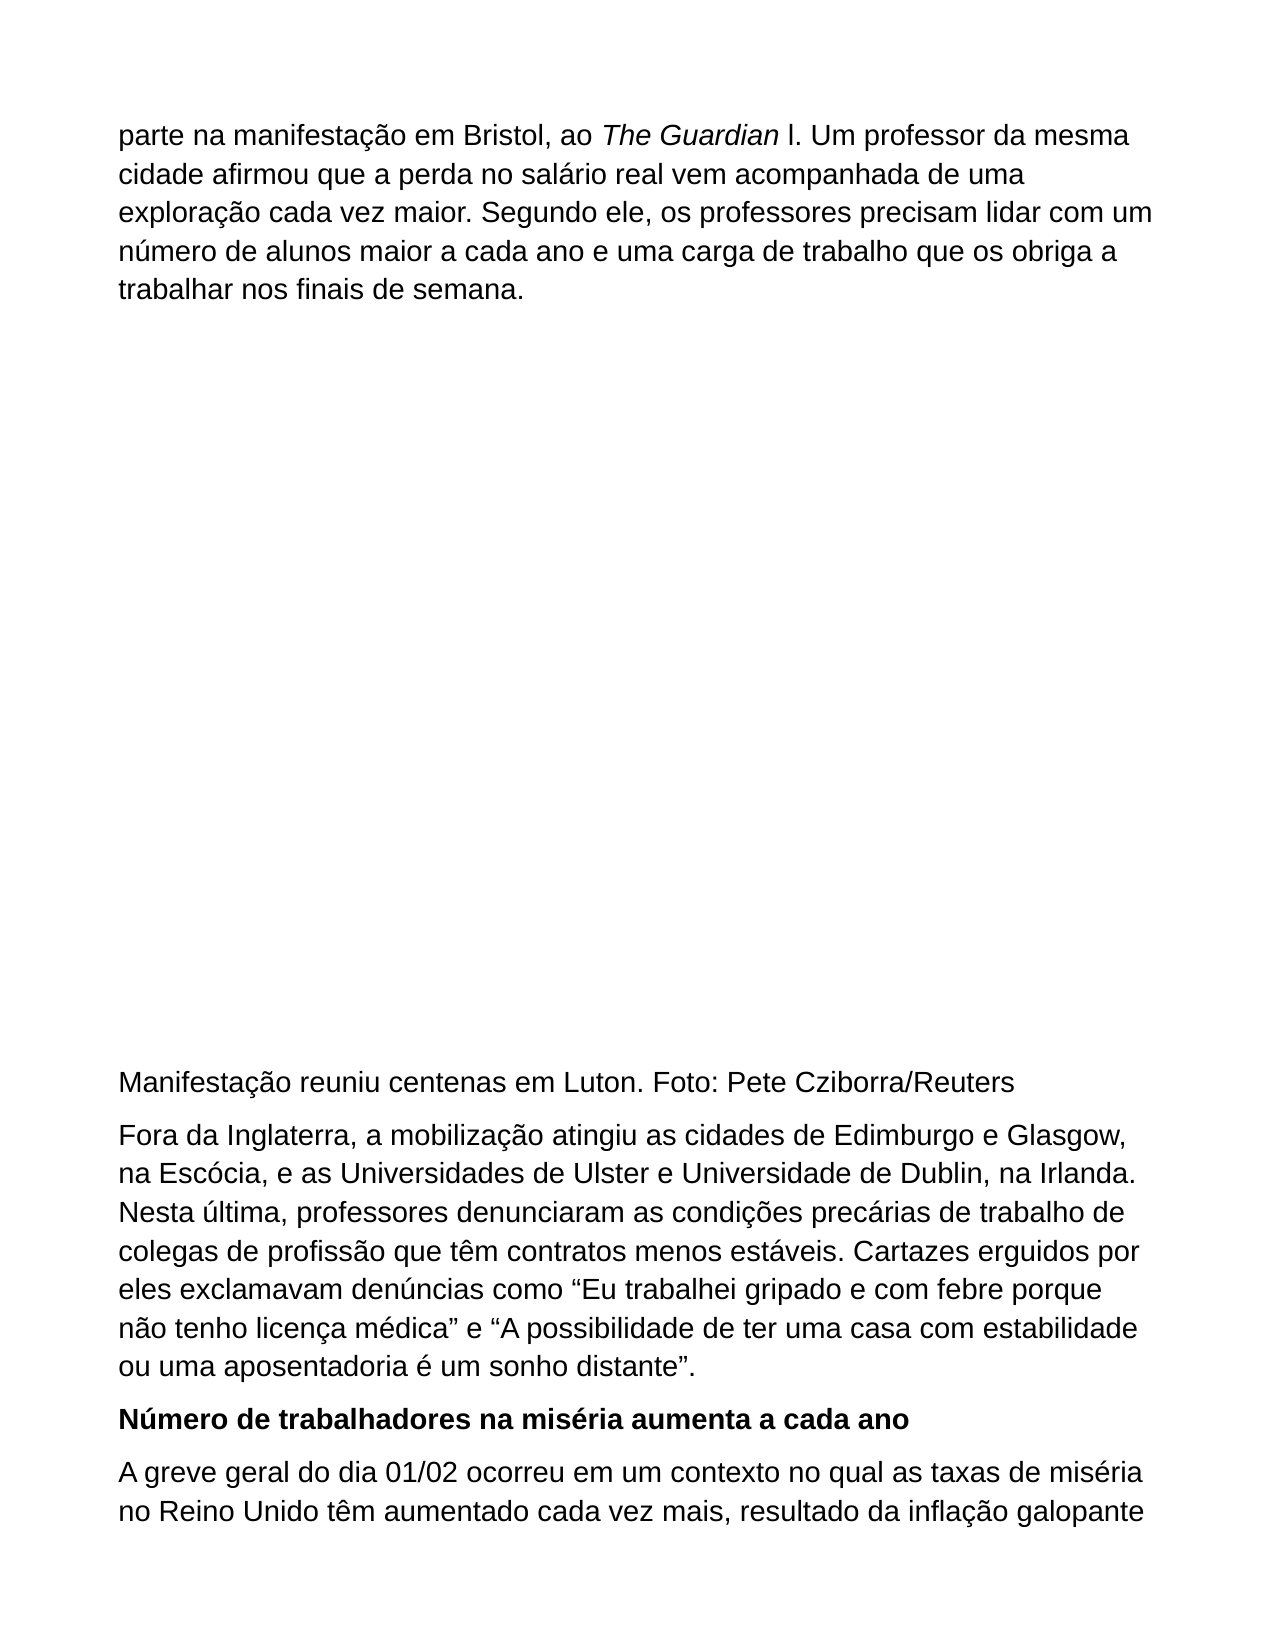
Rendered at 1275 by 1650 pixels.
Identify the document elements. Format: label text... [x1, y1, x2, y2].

text Número de trabalhadores na miséria aumenta a cada ano [118, 1402, 1157, 1436]
text Manifestação reuniu centenas em Luton. Foto: Pete Cziborra/Reuters [118, 1065, 1157, 1098]
text Fora da Inglaterra, a mobilização atingiu as cidades de Edimburgo e Glasgow, na Escócia, e as Universidades de Ulster e Universidade de Dublin, na Irlanda. Nesta última, professores denunciaram as condições precárias de trabalho de colegas de profissão que têm contratos menos estáveis. Cartazes erguidos por eles exclamavam denúncias como “Eu trabalhei gripado e com febre porque não tenho licença médica” e “A possibilidade de ter uma casa com estabilidade ou uma aposentadoria é um sonho distante”. [118, 1118, 1157, 1383]
text A greve geral do dia 01/02 ocorreu em um contexto no qual as taxas de miséria no Reino Unido têm aumentado cada vez mais, resultado da inflação galopante [118, 1455, 1157, 1527]
text parte na manifestação em Bristol, ao The Guardian l. Um professor da mesma cidade afirmou que a perda no salário real vem acompanhada de uma exploração cada vez maior. Segundo ele, os professores precisam lidar com um número de alunos maior a cada ano e uma carga de trabalho que os obriga a trabalhar nos finais de semana. [118, 118, 1157, 306]
